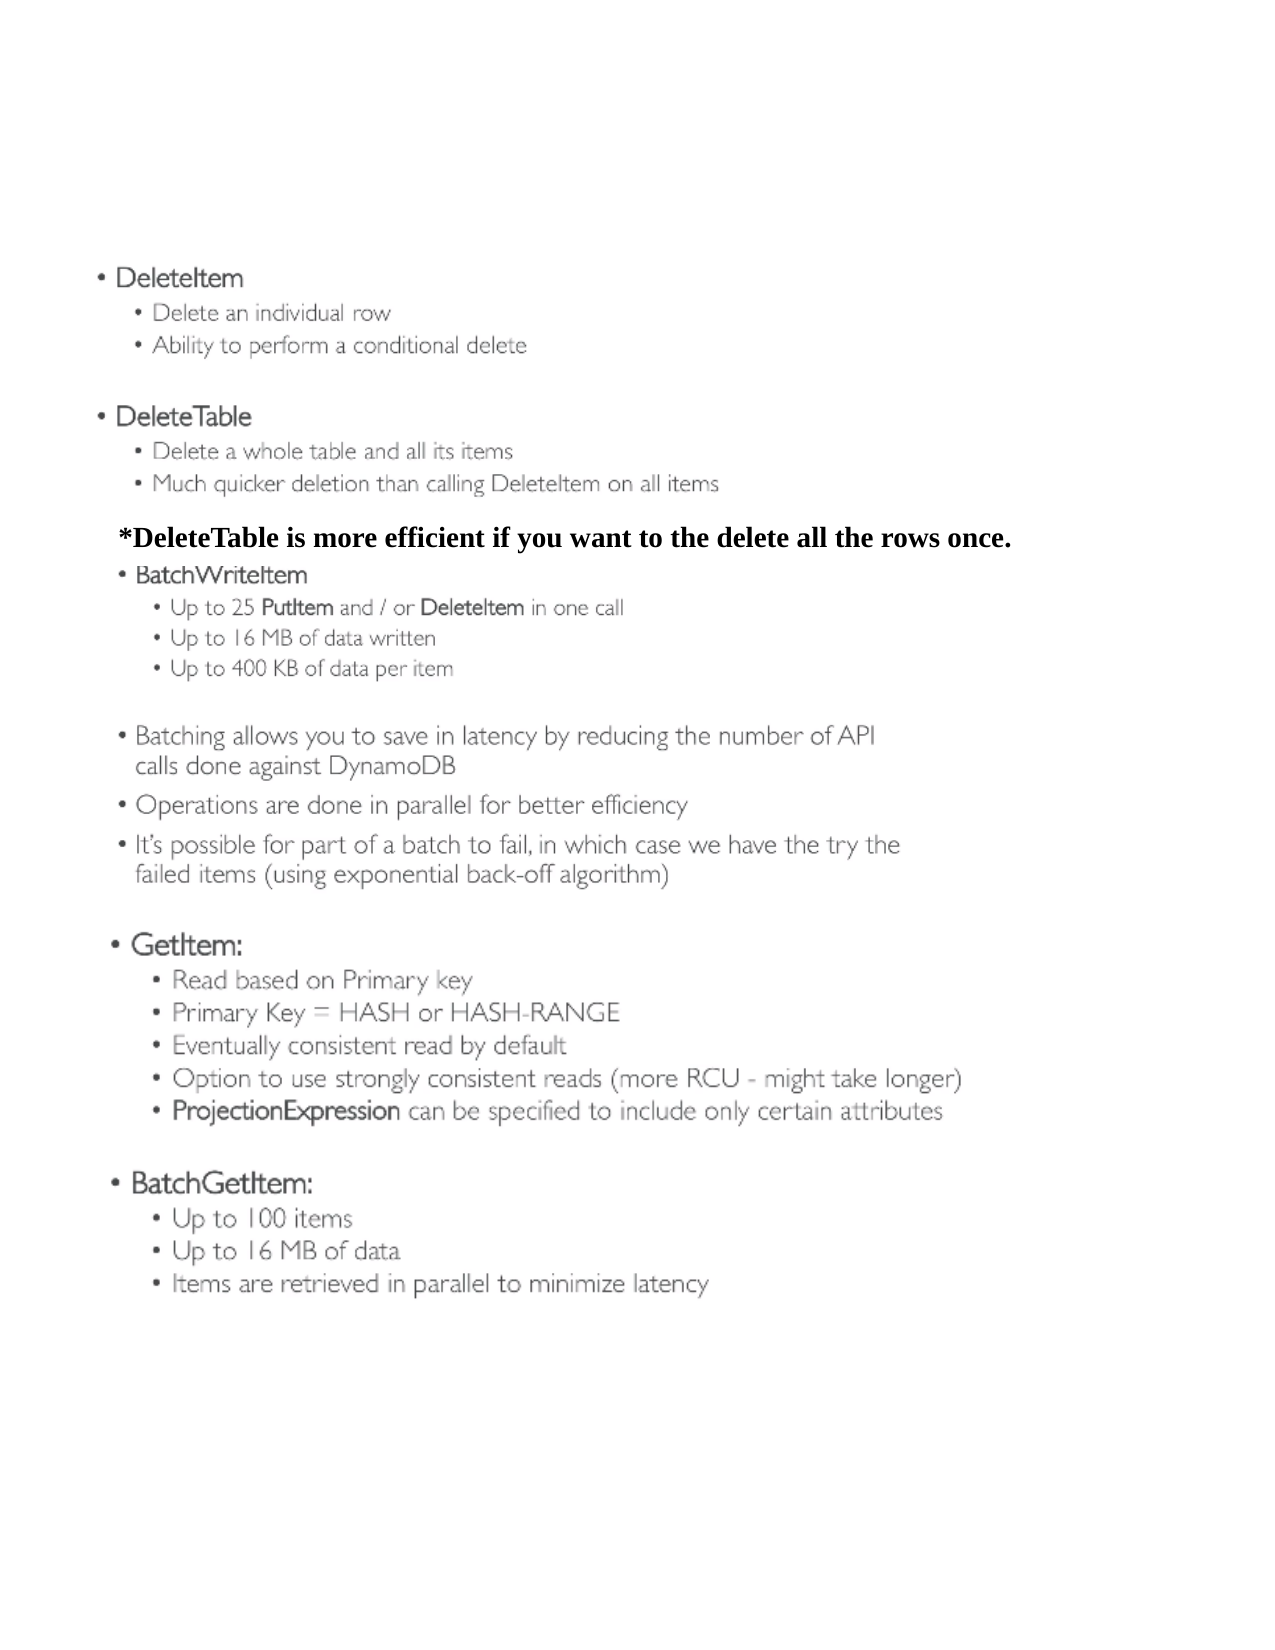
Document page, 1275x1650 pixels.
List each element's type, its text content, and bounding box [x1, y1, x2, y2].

picture [99, 923, 978, 1308]
text *DeleteTable is more efficient if you want to the delete all the rows once. [118, 521, 1157, 554]
picture [115, 566, 907, 896]
picture [91, 262, 728, 504]
